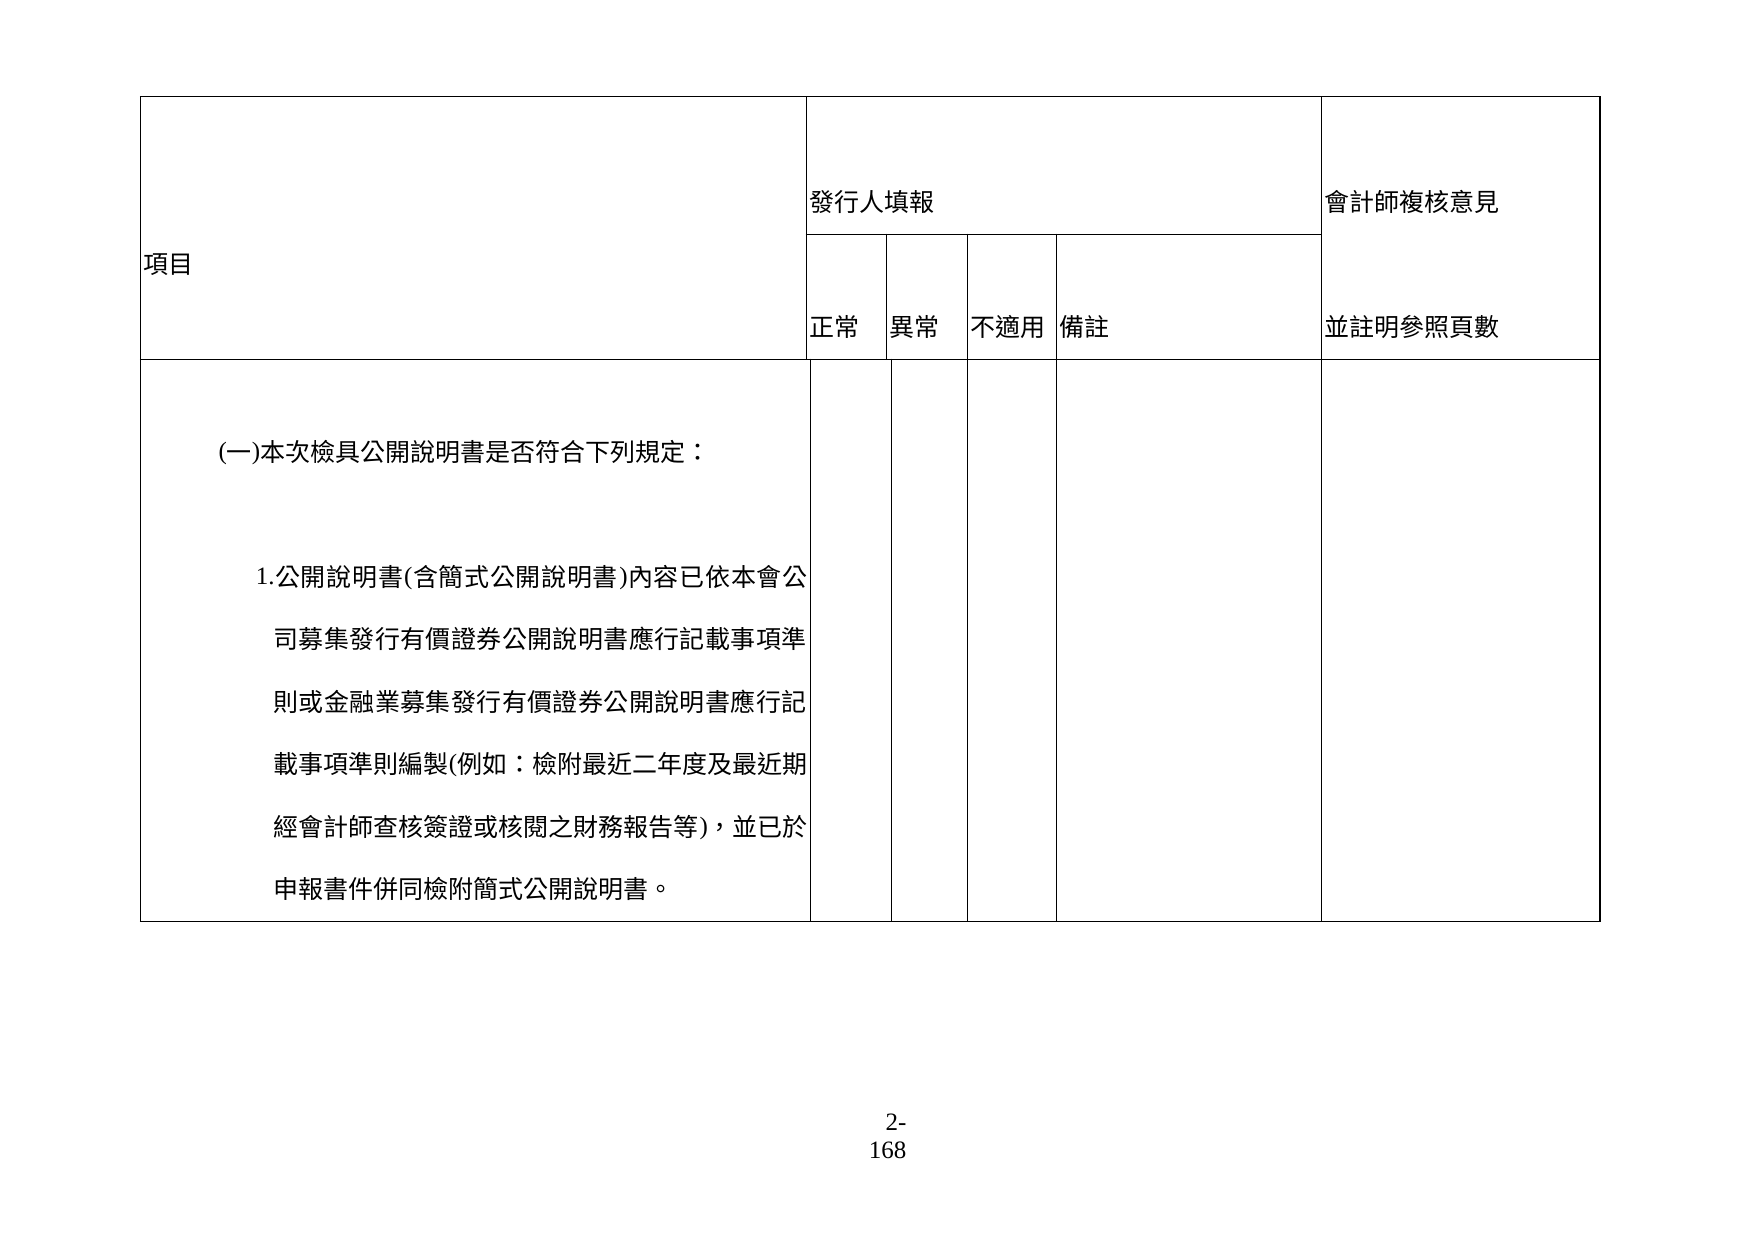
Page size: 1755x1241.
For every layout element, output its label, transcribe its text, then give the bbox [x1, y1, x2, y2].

table_cell 不適用 [968, 235, 1056, 358]
table_cell (一)本次檢具公開說明書是否符合下列規定： 1.公開說明書(含簡式公開說明書)內容已依本會公司募集發行有價證券公開說明書應行記載事項準則或金融業募集發行有價證券公開說明書應行記載事項準則編製(例如：檢附最近二年度及最近期經會計師查核簽證或核閱之財務報告等)，並已於申報書件併同檢附簡式公開說明書。 [141, 360, 810, 921]
table_cell 異常 [887, 235, 967, 358]
table_cell 備註 [1057, 235, 1321, 358]
table_cell [968, 360, 1056, 921]
table_cell 正常 [807, 235, 886, 358]
table_header 發行人填報 [807, 97, 1321, 233]
table_cell [1322, 360, 1599, 921]
table_header 會計師複核意見 並註明參照頁數 [1322, 97, 1599, 358]
table_header 項目 [141, 97, 806, 358]
table_cell [892, 360, 967, 921]
table_cell [811, 360, 891, 921]
table_cell [1057, 360, 1321, 921]
